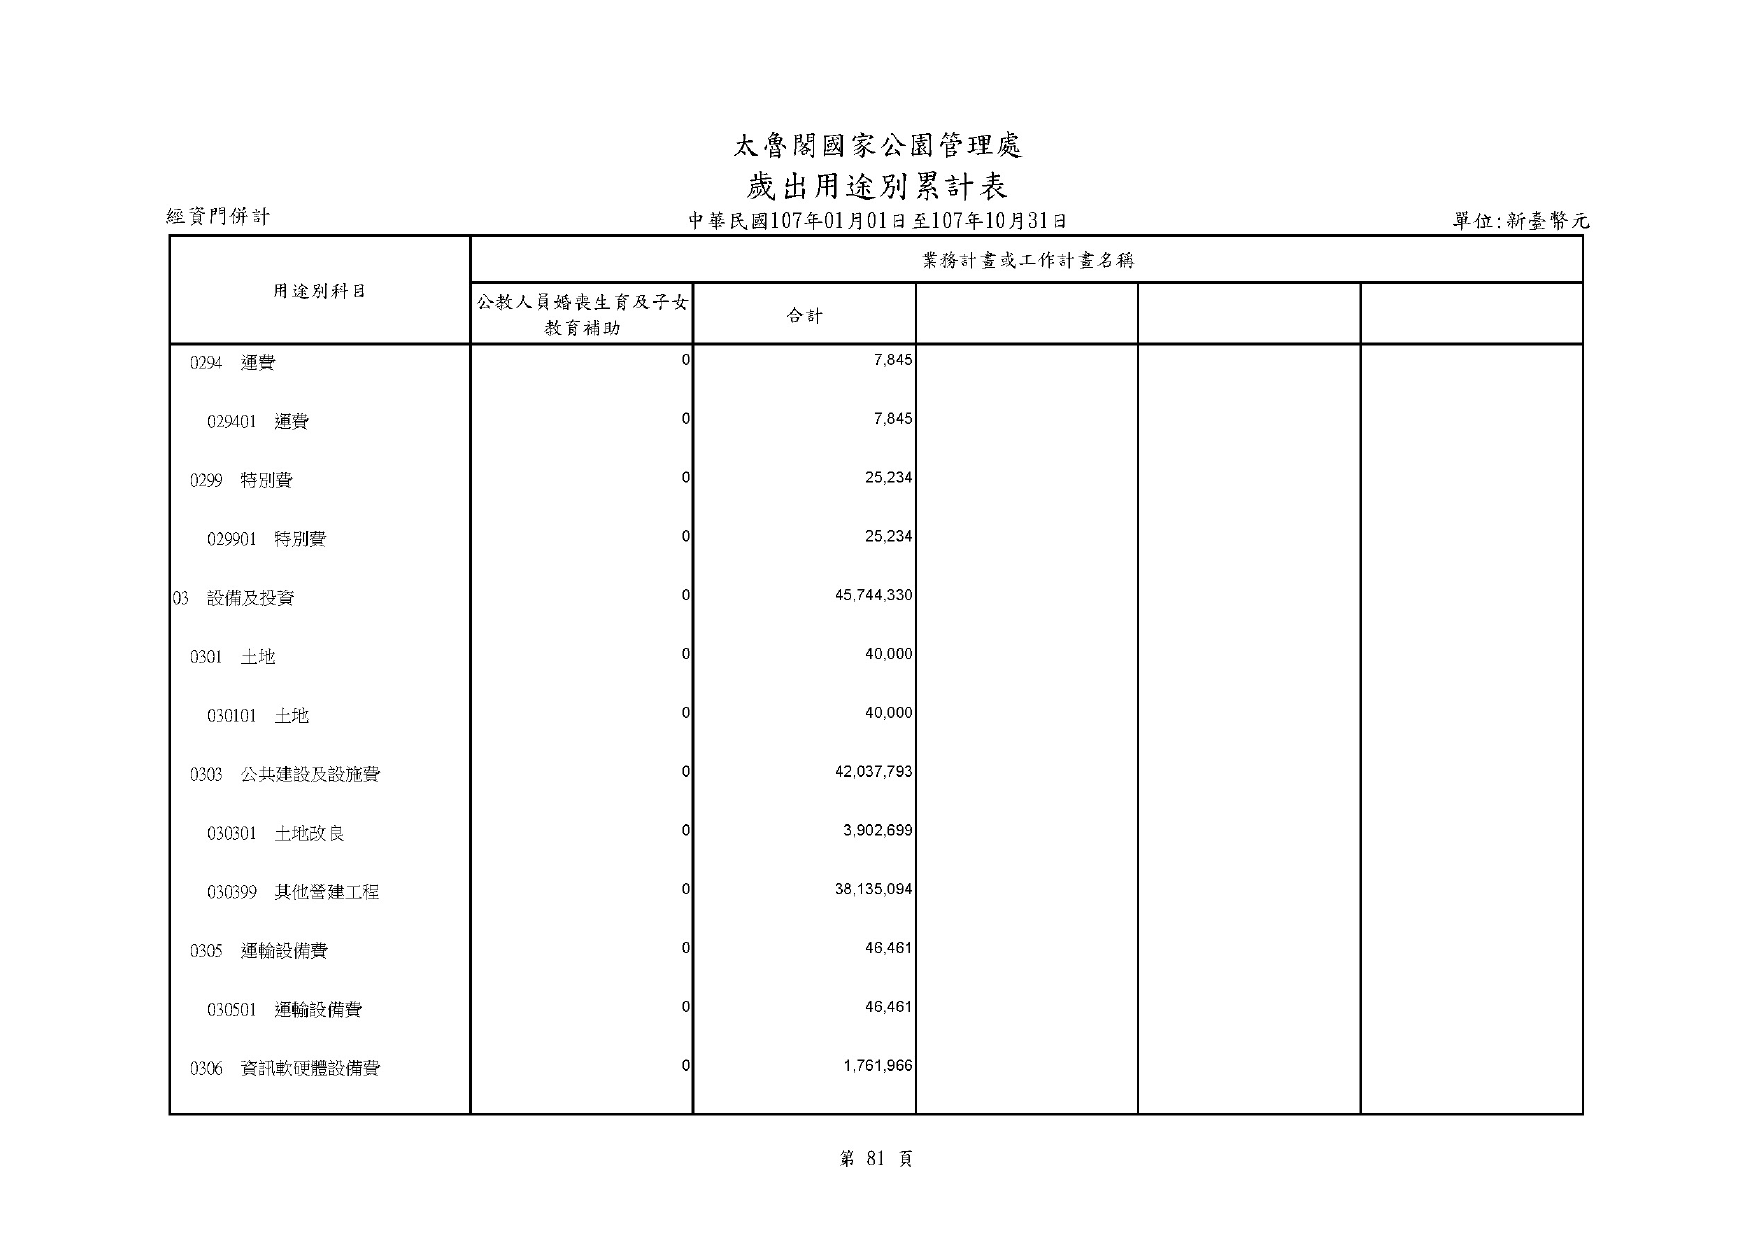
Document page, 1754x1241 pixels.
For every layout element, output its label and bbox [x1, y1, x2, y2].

picture [59, 59, 1695, 1216]
